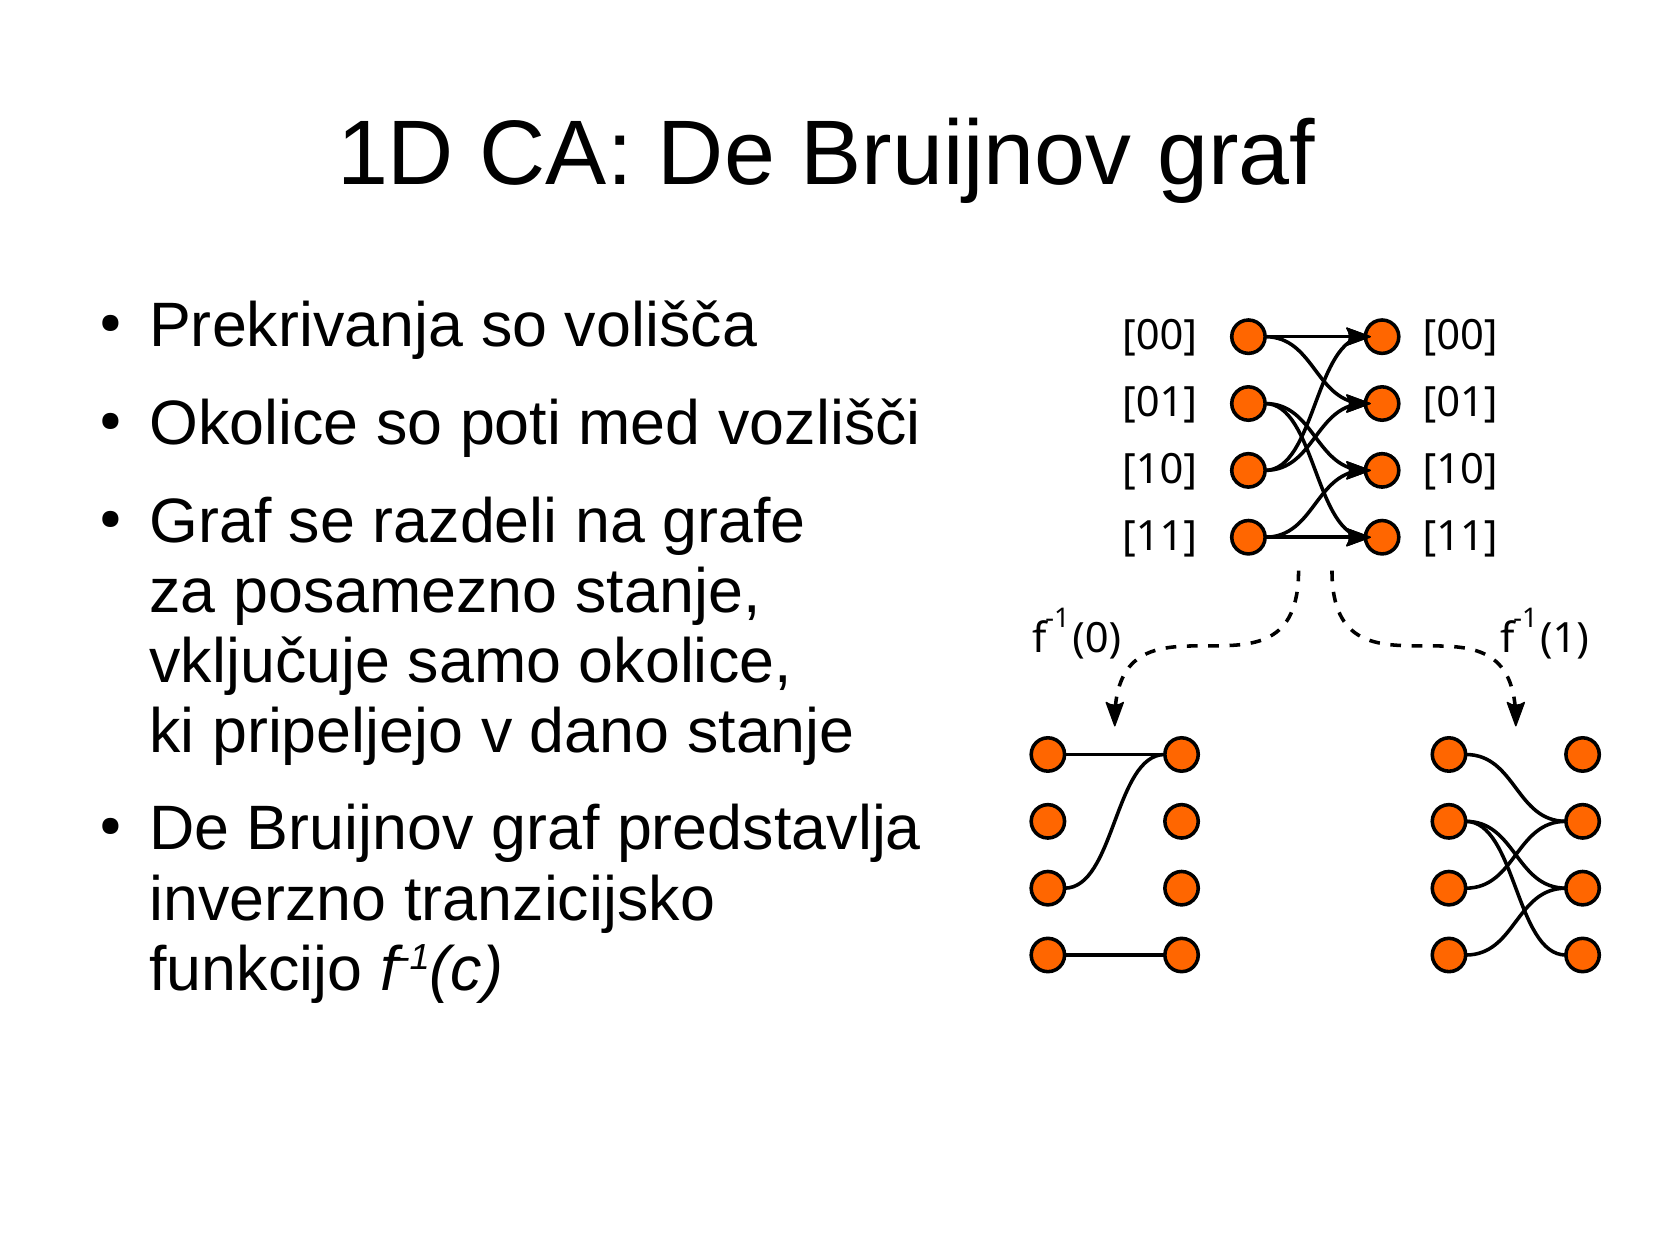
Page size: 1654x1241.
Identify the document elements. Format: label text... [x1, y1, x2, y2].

list Prekrivanja so volišča Okolice so poti med vozlišči Graf se razdeli na grafe za posamezno stanje, vključuje samo okolice, ki pripeljejo v dano stanje De Bruijnov graf predstavlja inverzno tranzicijsko funkcijo f-1(c) [82, 290, 1571, 1010]
picture [1012, 300, 1621, 991]
title 1D CA: De Bruijnov graf [82, 49, 1571, 257]
